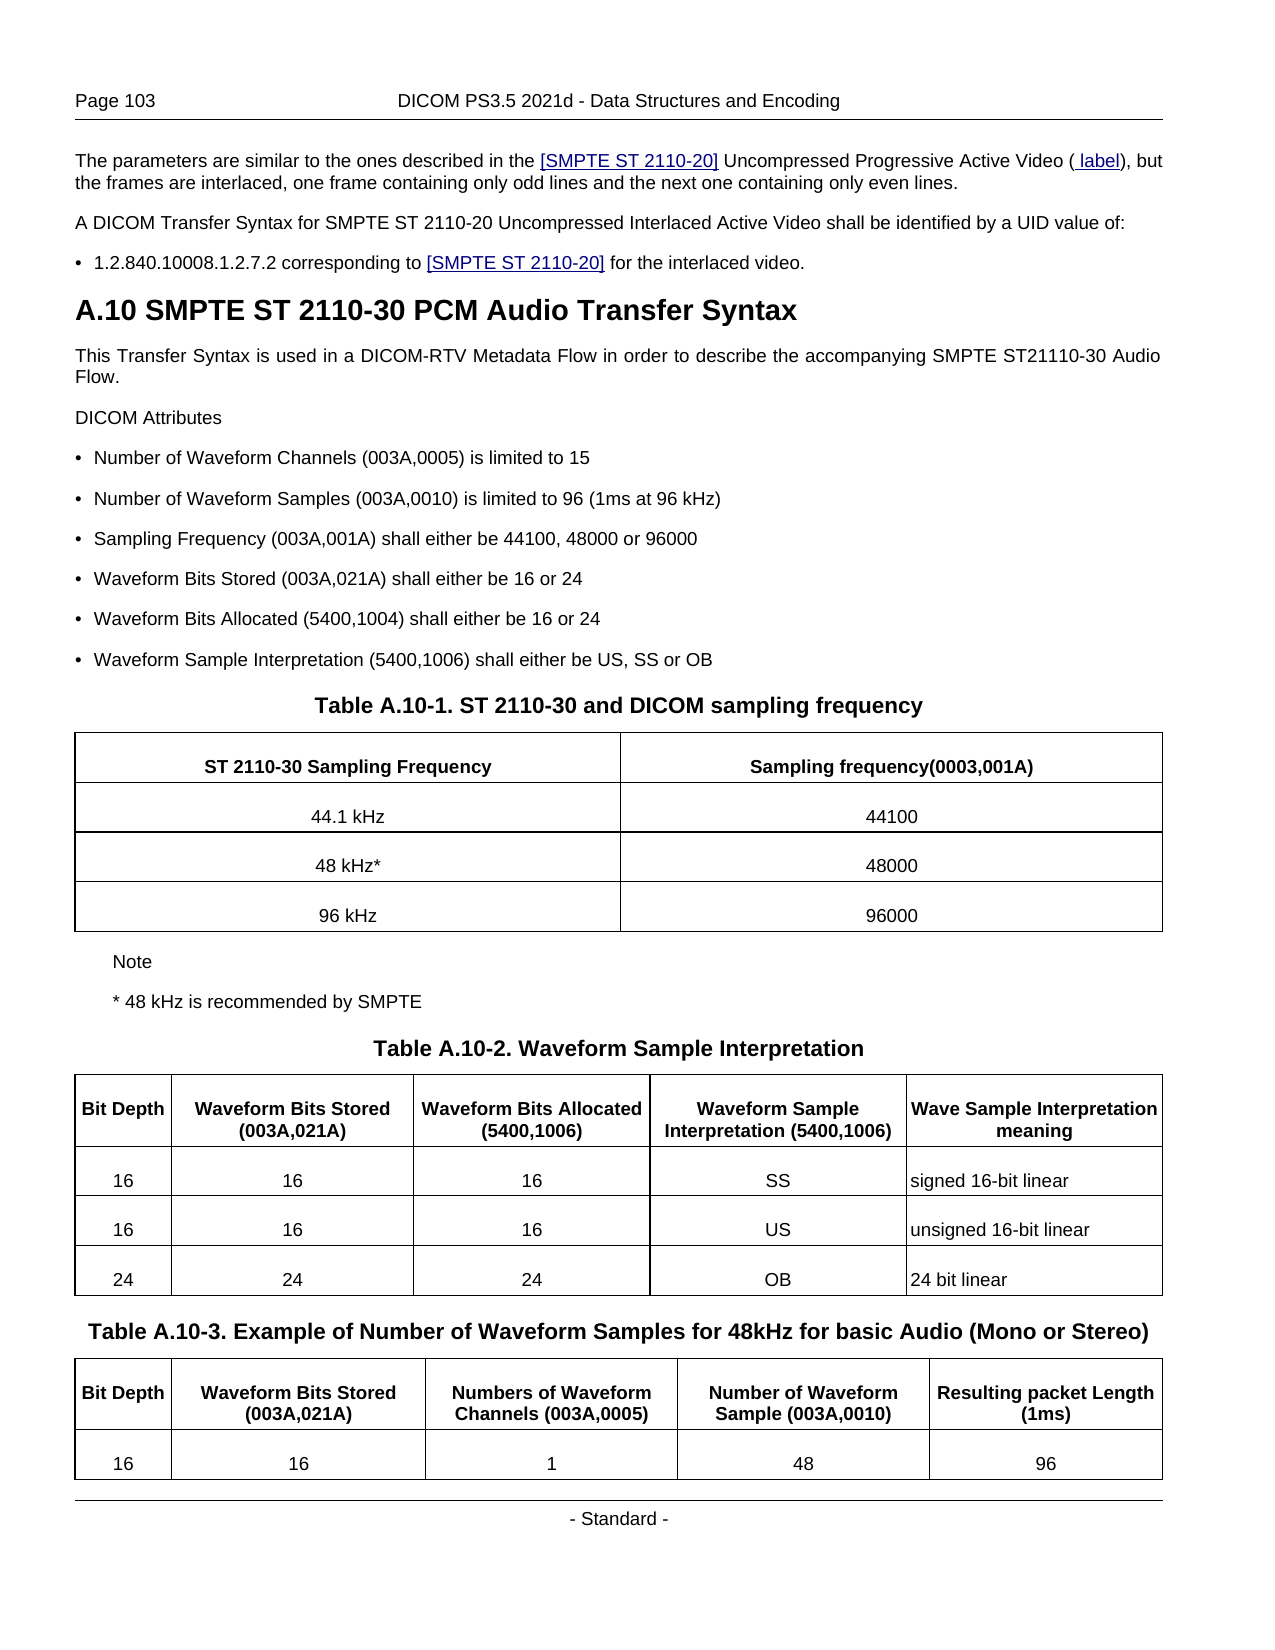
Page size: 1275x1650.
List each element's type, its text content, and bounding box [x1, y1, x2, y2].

table_header Bit Depth [76, 1359, 171, 1429]
table_cell 16 [414, 1147, 649, 1195]
table_cell 96 kHz [76, 882, 620, 931]
table_header Waveform Bits Allocated (5400,1006) [414, 1075, 649, 1146]
table_cell SS [651, 1147, 906, 1195]
table_header ST 2110-30 Sampling Frequency [76, 733, 620, 782]
table_cell 24 [172, 1246, 413, 1294]
text • Waveform Bits Allocated (5400,1004) shall either be 16 or 24 [75, 608, 1162, 630]
table_header Waveform Sample Interpretation (5400,1006) [651, 1075, 906, 1146]
text • Waveform Sample Interpretation (5400,1006) shall either be US, SS or OB [75, 648, 1162, 670]
text A DICOM Transfer Syntax for SMPTE ST 2110-20 Uncompressed Interlaced Active Video shall be identified by a UID value of: [75, 212, 1162, 233]
text Table A.10-2. Waveform Sample Interpretation [75, 1035, 1162, 1061]
table_cell 16 [414, 1196, 649, 1245]
table_cell 1 [426, 1430, 677, 1478]
text DICOM Attributes [75, 407, 1162, 428]
table_cell 44.1 kHz [76, 783, 620, 831]
table_cell 96000 [621, 882, 1162, 931]
table_header Wave Sample Interpretation meaning [907, 1075, 1162, 1146]
table_header Number of Waveform Sample (003A,0010) [678, 1359, 929, 1429]
text • Sampling Frequency (003A,001A) shall either be 44100, 48000 or 96000 [75, 528, 1162, 549]
table_cell 16 [172, 1147, 413, 1195]
text This Transfer Syntax is used in a DICOM-RTV Metadata Flow in order to describe the accompanying SMPTE ST21110-30 Audio Flow. [75, 345, 1162, 388]
table_cell 24 [76, 1246, 171, 1294]
table_cell 48 kHz* [76, 833, 620, 881]
text • 1.2.840.10008.1.2.7.2 corresponding to [SMPTE ST 2110-20] for the interlaced video. [75, 252, 1162, 274]
text • Number of Waveform Samples (003A,0010) is limited to 96 (1ms at 96 kHz) [75, 487, 1162, 509]
table_cell 24 bit linear [907, 1246, 1162, 1294]
table_cell signed 16-bit linear [907, 1147, 1162, 1195]
table_cell 24 [414, 1246, 649, 1294]
text • Number of Waveform Channels (003A,0005) is limited to 15 [75, 447, 1162, 468]
text • Waveform Bits Stored (003A,021A) shall either be 16 or 24 [75, 568, 1162, 589]
table_cell OB [651, 1246, 906, 1294]
table_header Waveform Bits Stored (003A,021A) [172, 1075, 413, 1146]
text A.10 SMPTE ST 2110-30 PCM Audio Transfer Syntax [75, 292, 1162, 326]
table_cell 96 [930, 1430, 1162, 1478]
table_cell 16 [172, 1196, 413, 1245]
table_header Numbers of Waveform Channels (003A,0005) [426, 1359, 677, 1429]
text Table A.10-3. Example of Number of Waveform Samples for 48kHz for basic Audio (Mono or Stereo) [75, 1318, 1162, 1344]
table_cell 16 [76, 1196, 171, 1245]
text The parameters are similar to the ones described in the [SMPTE ST 2110-20] Uncompressed Progressive Active Video ( label), but the frames are interlaced, one frame containing only odd lines and the next one containing only even lines. [75, 150, 1162, 193]
text Note [112, 951, 1125, 972]
table_header Waveform Bits Stored (003A,021A) [172, 1359, 425, 1429]
table_cell 44100 [621, 783, 1162, 831]
text * 48 kHz is recommended by SMPTE [112, 991, 1125, 1012]
table_cell 16 [172, 1430, 425, 1478]
table_cell 16 [76, 1147, 171, 1195]
table_cell unsigned 16-bit linear [907, 1196, 1162, 1245]
table_header Resulting packet Length (1ms) [930, 1359, 1162, 1429]
table_header Sampling frequency(0003,001A) [621, 733, 1162, 782]
table_cell US [651, 1196, 906, 1245]
table_cell 48 [678, 1430, 929, 1478]
table_header Bit Depth [76, 1075, 171, 1146]
text Table A.10-1. ST 2110-30 and DICOM sampling frequency [75, 693, 1162, 718]
table_cell 48000 [621, 833, 1162, 881]
table_cell 16 [76, 1430, 171, 1478]
